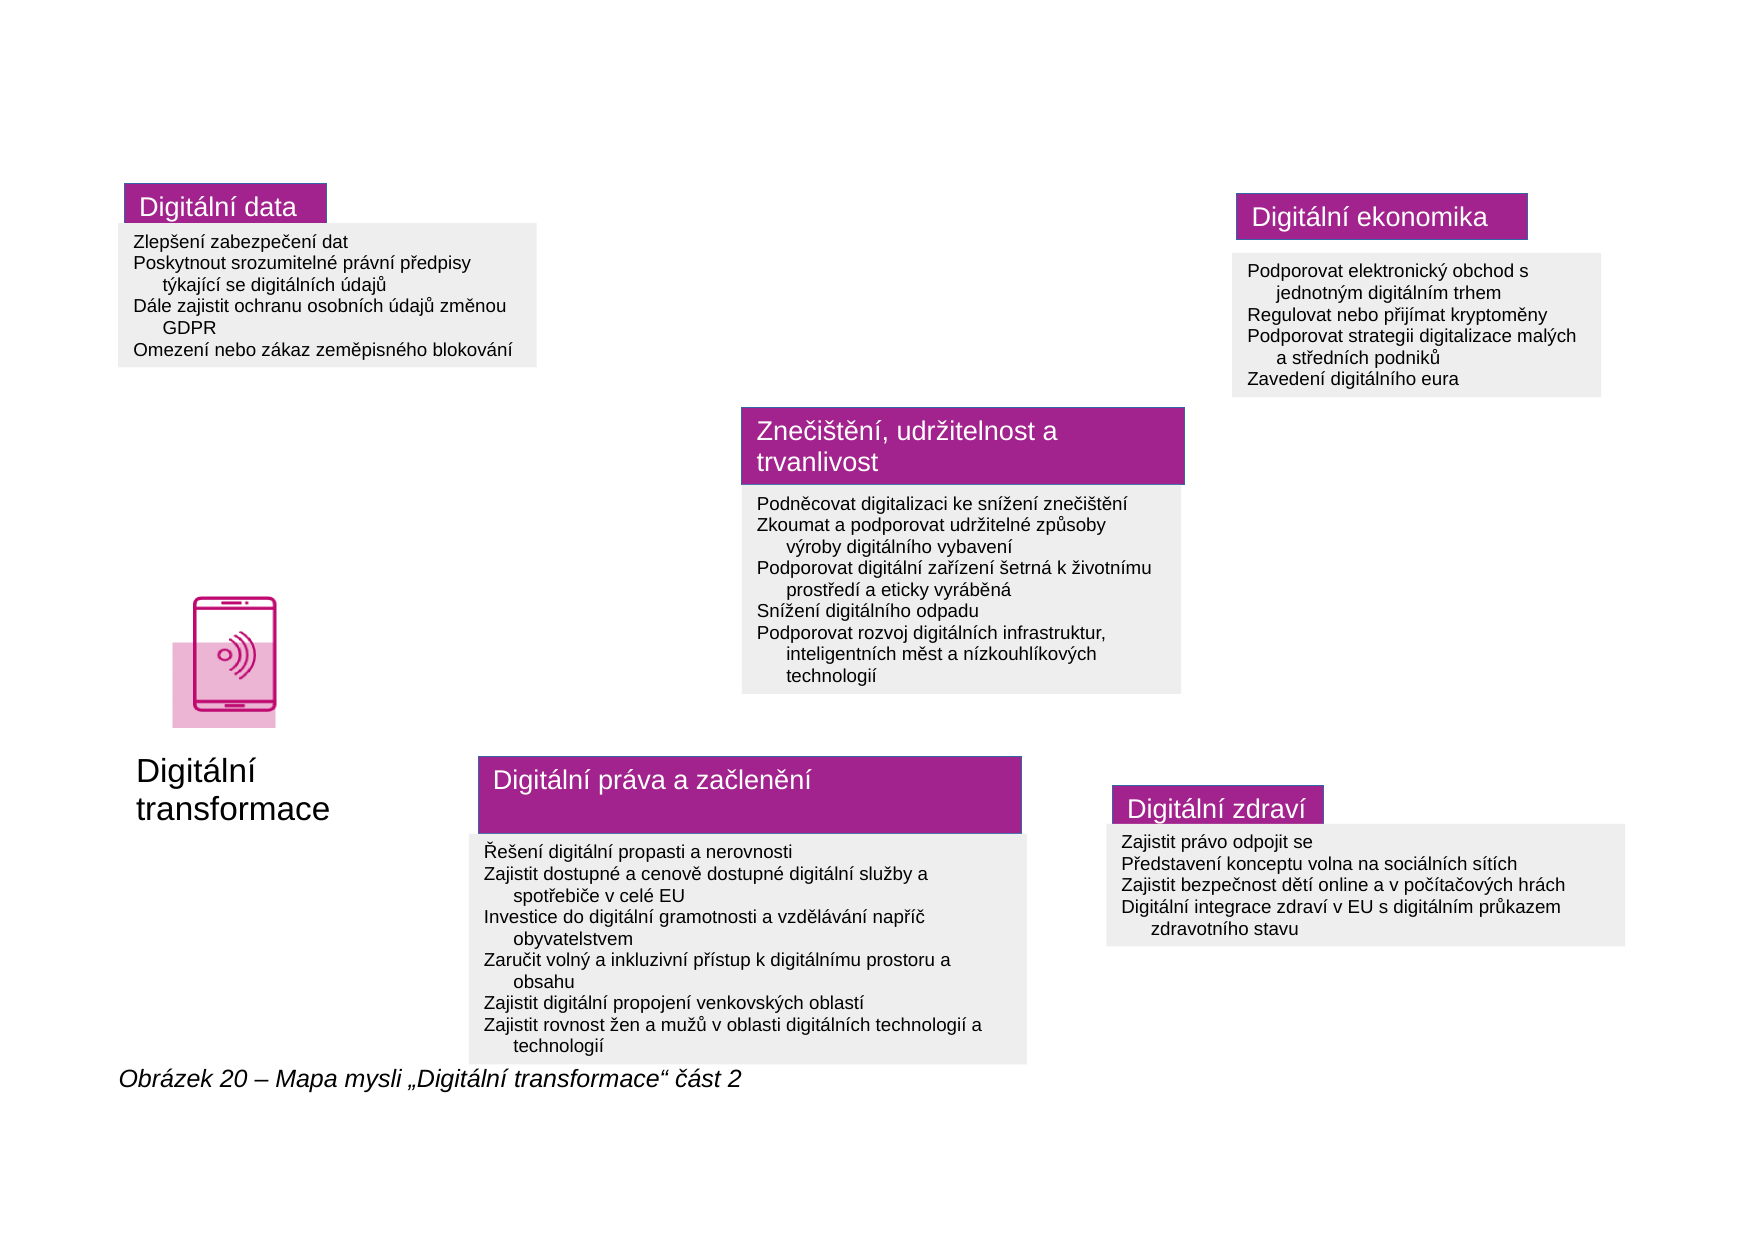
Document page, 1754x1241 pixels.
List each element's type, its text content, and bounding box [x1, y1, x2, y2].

text Obrázek 20 – Mapa mysli „Digitální transformace“ část 2 [118, 196, 1625, 1093]
picture [152, 590, 288, 734]
